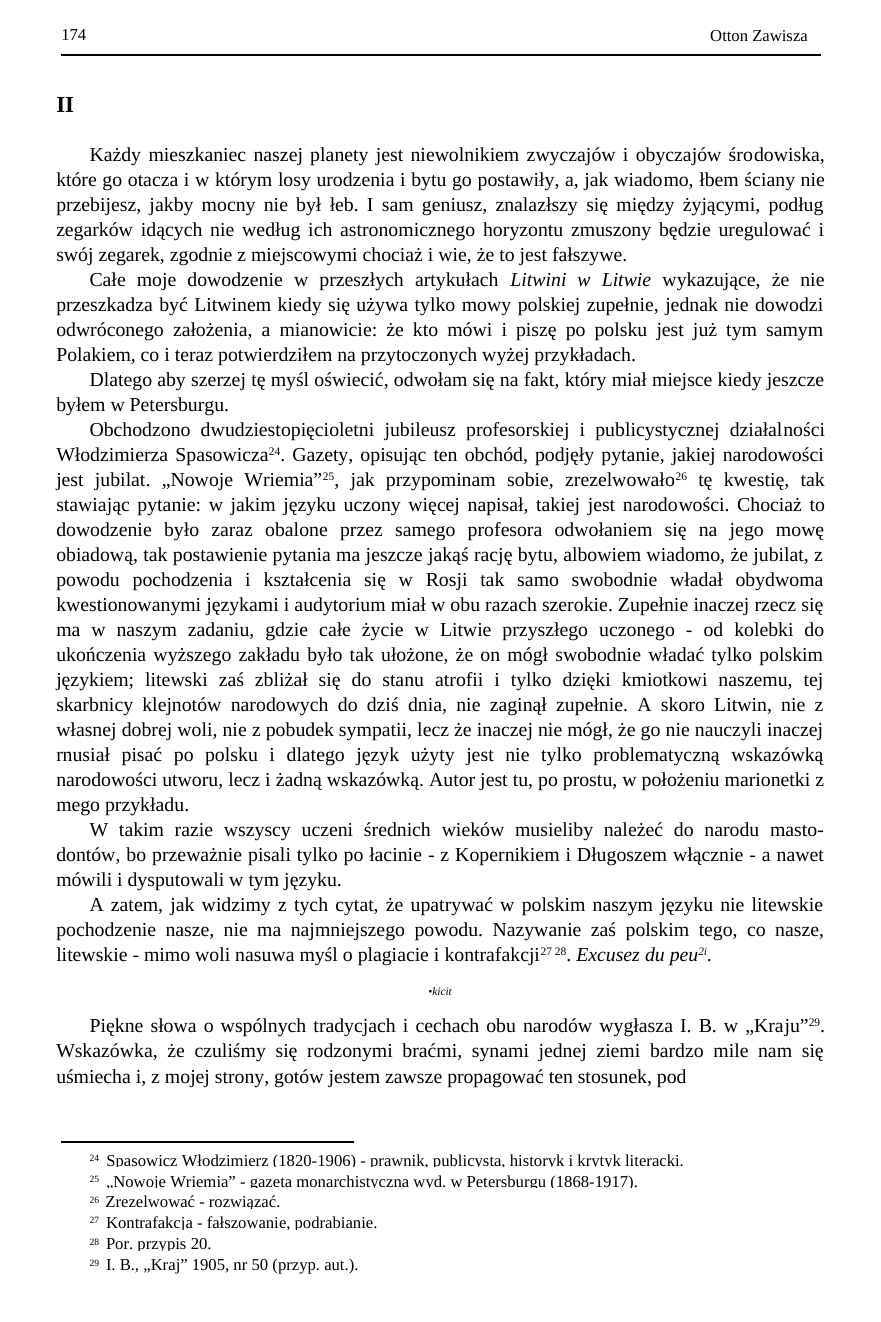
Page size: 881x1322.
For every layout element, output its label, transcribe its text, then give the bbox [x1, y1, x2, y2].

text 26 Zrezelwować - rozwiązać. [56, 1192, 825, 1208]
text •kicit [56, 984, 825, 997]
text Każdy mieszkaniec naszej planety jest niewolnikiem zwyczajów i obyczajów śro­dowiska, które go otacza i w którym losy urodzenia i bytu go postawiły, a, jak wiado­mo, łbem ściany nie przebijesz, jakby mocny nie był łeb. I sam geniusz, znalazłszy się między żyjącymi, podług zegarków idących nie według ich astronomicznego horyzontu zmuszony będzie uregulować i swój zegarek, zgodnie z miejscowymi chociaż i wie, że to jest fałszywe. [56, 143, 825, 265]
text 25 „Nowoje Wriemia” - gazeta monarchistyczna wyd. w Petersburgu (1868-1917). [56, 1172, 825, 1188]
text W takim razie wszyscy uczeni średnich wieków musieliby należeć do narodu masto- dontów, bo przeważnie pisali tylko po łacinie - z Kopernikiem i Długoszem włącznie - a nawet mówili i dysputowali w tym języku. [56, 818, 825, 890]
text 29 I. B., „Kraj” 1905, nr 50 (przyp. aut.). [56, 1255, 825, 1274]
text A zatem, jak widzimy z tych cytat, że upatrywać w polskim naszym języku nie litewskie pochodzenie nasze, nie ma najmniejszego powodu. Nazywanie zaś polskim tego, co nasze, litewskie - mimo woli nasuwa myśl o plagiacie i kontrafakcji27 28. Excusez du peu2i. [56, 893, 825, 965]
text Dlatego aby szerzej tę myśl oświecić, odwołam się na fakt, który miał miejsce kiedy jeszcze byłem w Petersburgu. [56, 368, 825, 415]
text Piękne słowa o wspólnych tradycjach i cechach obu narodów wygłasza I. B. w „Kra­ju”29. Wskazówka, że czuliśmy się rodzonymi braćmi, synami jednej ziemi bardzo mile nam się uśmiecha i, z mojej strony, gotów jestem zawsze propagować ten stosunek, pod [56, 1014, 825, 1088]
text Obchodzono dwudziestopięcioletni jubileusz profesorskiej i publicystycznej działal­ności Włodzimierza Spasowicza24. Gazety, opisując ten obchód, podjęły pytanie, jakiej narodowości jest jubilat. „Nowoje Wriemia”25, jak przypominam sobie, zrezelwowało26 tę kwestię, tak stawiając pytanie: w jakim języku uczony więcej napisał, takiej jest narodo­wości. Chociaż to dowodzenie było zaraz obalone przez samego profesora odwołaniem się na jego mowę obiadową, tak postawienie pytania ma jeszcze jakąś rację bytu, albowiem wiadomo, że jubilat, z powodu pochodzenia i kształcenia się w Rosji tak samo swobodnie władał obydwoma kwestionowanymi językami i audytorium miał w obu razach szerokie. Zupełnie inaczej rzecz się ma w naszym zadaniu, gdzie całe życie w Litwie przyszłego uczonego - od kolebki do ukończenia wyższego zakładu było tak ułożone, że on mógł swobodnie władać tylko polskim językiem; litewski zaś zbliżał się do stanu atrofii i tylko dzięki kmiotkowi naszemu, tej skarbnicy klejnotów narodowych do dziś dnia, nie zaginął zupełnie. A skoro Litwin, nie z własnej dobrej woli, nie z pobudek sympatii, lecz że inaczej nie mógł, że go nie nauczyli inaczej rnusiał pisać po polsku i dlatego język użyty jest nie tylko problematyczną wskazówką narodowości utworu, lecz i żadną wskazówką. Autor jest tu, po prostu, w położeniu marionetki z mego przykładu. [56, 418, 825, 815]
text 27 Kontrafakcja - fałszowanie, podrabianie. [56, 1213, 825, 1229]
text Otton Zawisza [710, 26, 824, 45]
text Całe moje dowodzenie w przeszłych artykułach Litwini w Litwie wykazujące, że nie przeszkadza być Litwinem kiedy się używa tylko mowy polskiej zupełnie, jednak nie dowodzi odwróconego założenia, a mianowicie: że kto mówi i piszę po polsku jest już tym samym Polakiem, co i teraz potwierdziłem na przytoczonych wyżej przykładach. [56, 268, 825, 365]
text 174 [61, 25, 92, 44]
subtitle II [56, 93, 825, 118]
text 24 Spasowicz Włodzimierz (1820-1906) - prawnik, publicysta, historyk i krytyk literacki. [56, 1151, 825, 1167]
text 28 Por. przypis 20. [56, 1234, 825, 1251]
